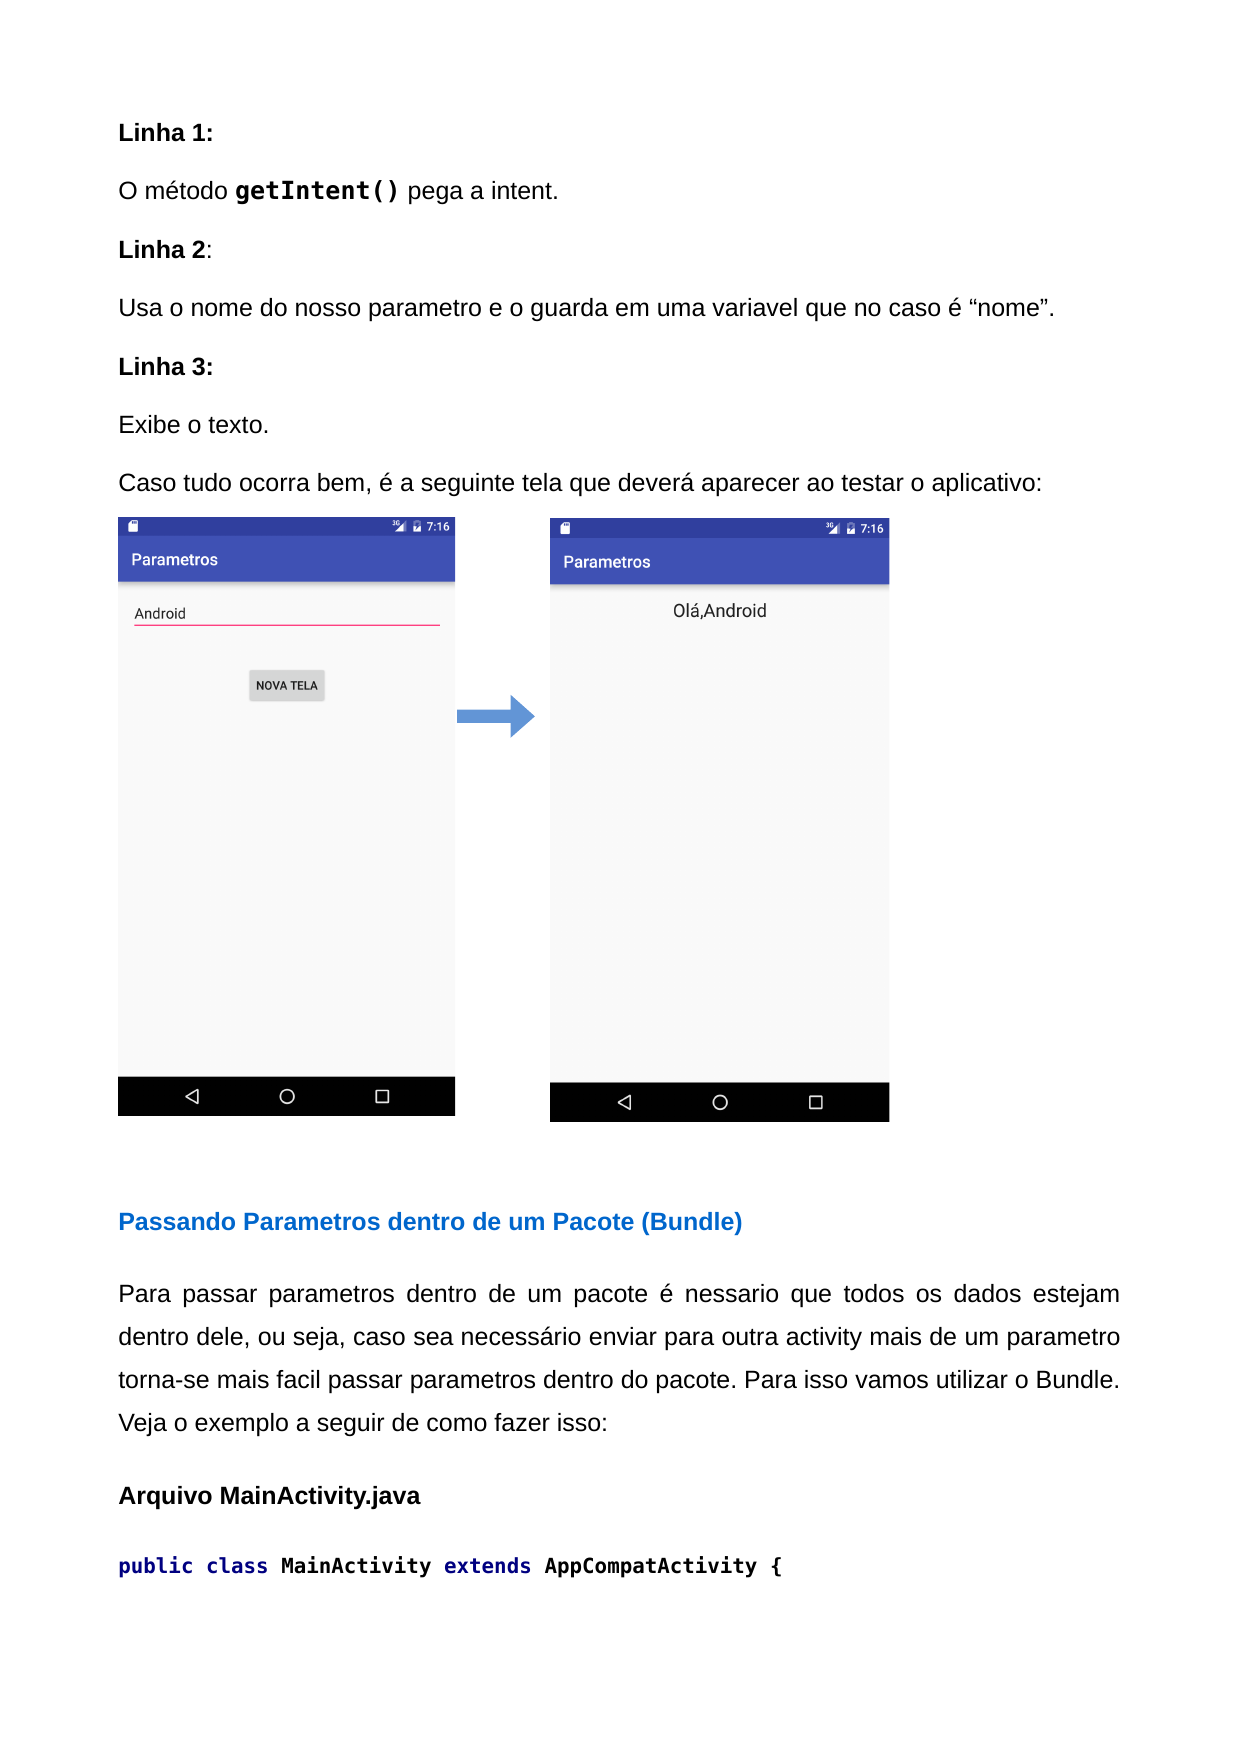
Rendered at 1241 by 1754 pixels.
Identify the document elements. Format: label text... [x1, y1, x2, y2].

picture [118, 517, 455, 1116]
text Arquivo MainActivity.java [118, 1481, 1122, 1510]
text Para passar parametros dentro de um pacote é nessario que todos os dados estejam dentro dele, ou seja, caso sea necessário enviar para outra activity mais de um parametro torna-se mais facil passar parametros dentro do pacote. Para isso vamos utilizar o Bundle. Veja o exemplo a seguir de como fazer isso: [118, 1279, 1122, 1437]
picture [550, 518, 890, 1122]
text O método getIntent() pega a intent. [118, 176, 1122, 206]
text Exibe o texto. [118, 410, 1122, 439]
text Usa o nome do nosso parametro e o guarda em uma variavel que no caso é “nome”. [118, 293, 1122, 322]
text Linha 2: [118, 235, 1122, 264]
text Linha 1: [118, 118, 1122, 147]
text public class MainActivity extends AppCompatActivity { [118, 1554, 1122, 1578]
text Passando Parametros dentro de um Pacote (Bundle) [118, 1206, 1122, 1235]
text Linha 3: [118, 352, 1122, 380]
text Caso tudo ocorra bem, é a seguinte tela que deverá aparecer ao testar o aplicativo: [118, 468, 1122, 497]
